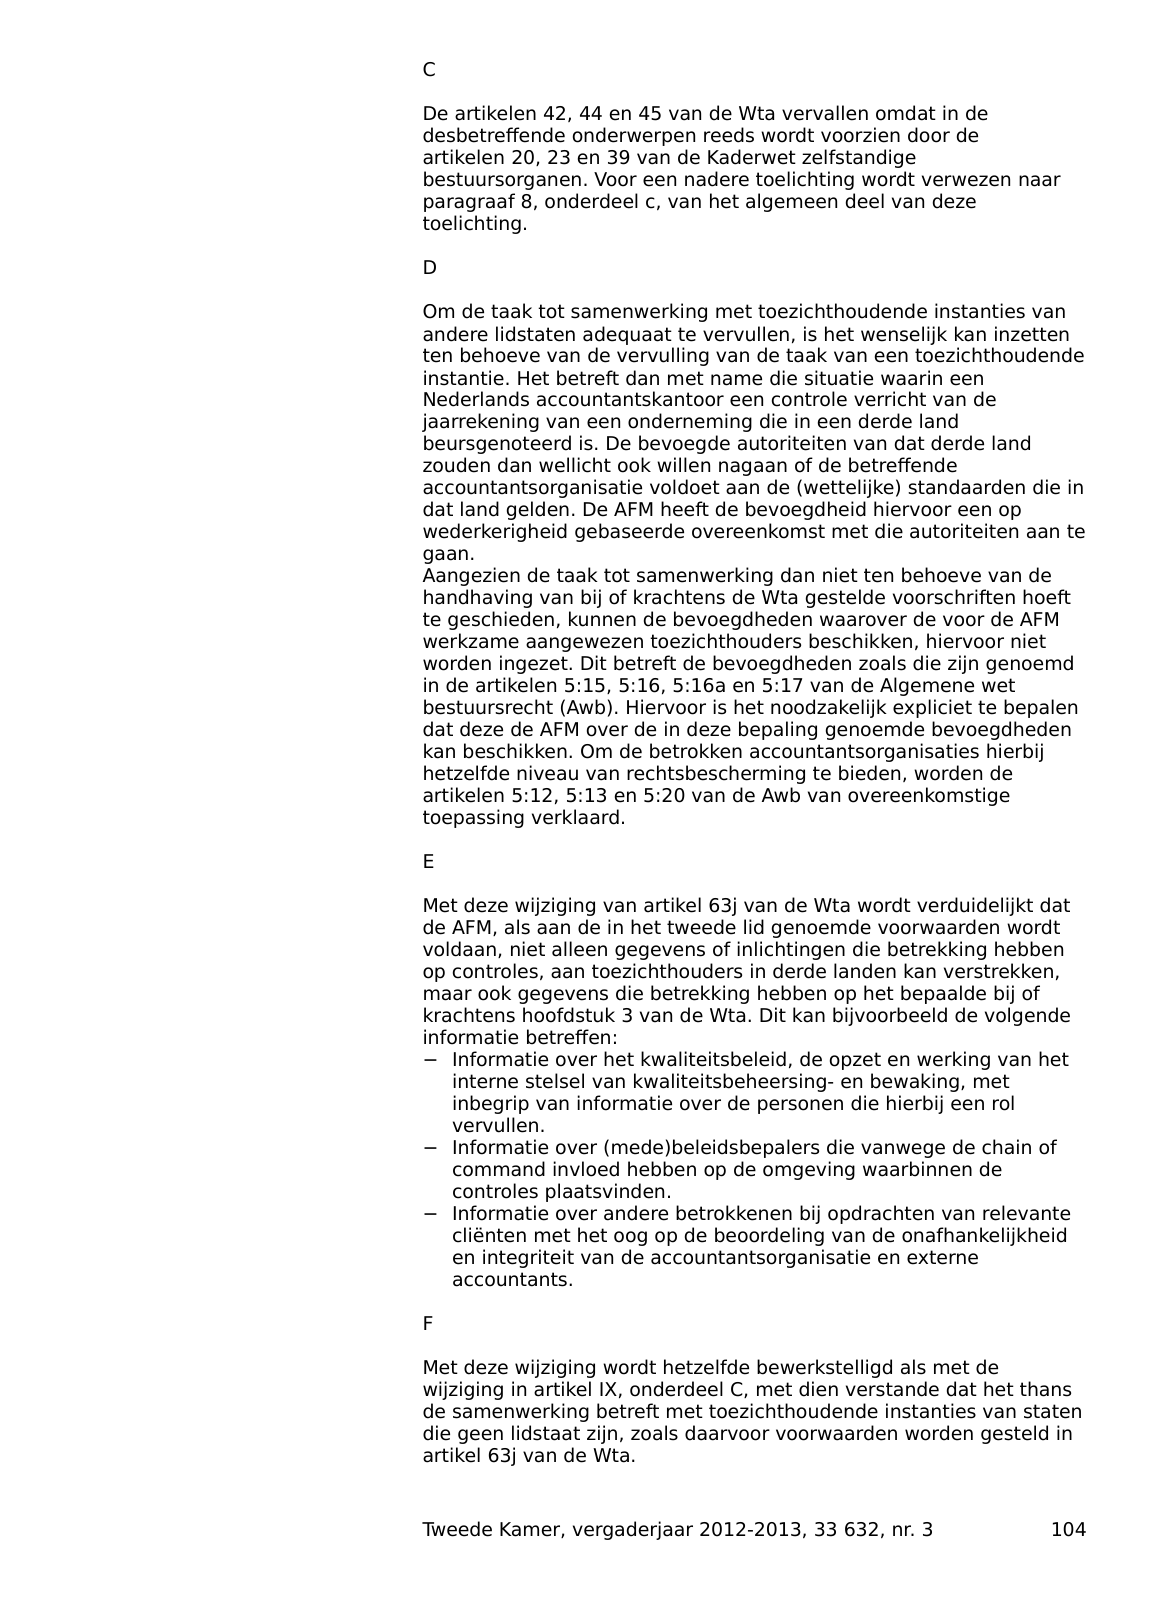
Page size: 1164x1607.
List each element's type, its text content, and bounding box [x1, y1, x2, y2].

text Met deze wijziging van artikel 63j van de Wta wordt verduidelijkt dat de AFM, als aan de in het tweede lid genoemde voorwaarden wordt voldaan, niet alleen gegevens of inlichtingen die betrekking hebben op controles, aan toezichthouders in derde landen kan verstrekken, maar ook gegevens die betrekking hebben op het bepaalde bij of krachtens hoofdstuk 3 van de Wta. Dit kan bijvoorbeeld de volgende informatie betreffen: [422, 895, 1087, 1049]
text De artikelen 42, 44 en 45 van de Wta vervallen omdat in de desbetreffende onderwerpen reeds wordt voorzien door de artikelen 20, 23 en 39 van de Kaderwet zelfstandige bestuursorganen. Voor een nadere toelichting wordt verwezen naar paragraaf 8, onderdeel c, van het algemeen deel van deze toelichting. [422, 103, 1087, 235]
subtitle D [422, 257, 1087, 279]
text Om de taak tot samenwerking met toezichthoudende instanties van andere lidstaten adequaat te vervullen, is het wenselijk kan inzetten ten behoeve van de vervulling van de taak van een toezichthoudende instantie. Het betreft dan met name die situatie waarin een Nederlands accountantskantoor een controle verricht van de jaarrekening van een onderneming die in een derde land beursgenoteerd is. De bevoegde autoriteiten van dat derde land zouden dan wellicht ook willen nagaan of de betreffende accountantsorganisatie voldoet aan de (wettelijke) standaarden die in dat land gelden. De AFM heeft de bevoegdheid hiervoor een op wederkerigheid gebaseerde overeenkomst met die autoriteiten aan te gaan. [422, 301, 1087, 565]
text − Informatie over andere betrokkenen bij opdrachten van relevante cliënten met het oog op de beoordeling van de onafhankelijkheid en integriteit van de accountantsorganisatie en externe accountants. [422, 1203, 1087, 1291]
subtitle F [422, 1313, 1087, 1335]
text Met deze wijziging wordt hetzelfde bewerkstelligd als met de wijziging in artikel IX, onderdeel C, met dien verstande dat het thans de samenwerking betreft met toezichthoudende instanties van staten die geen lidstaat zijn, zoals daarvoor voorwaarden worden gesteld in artikel 63j van de Wta. [422, 1357, 1087, 1467]
text Aangezien de taak tot samenwerking dan niet ten behoeve van de handhaving van bij of krachtens de Wta gestelde voorschriften hoeft te geschieden, kunnen de bevoegdheden waarover de voor de AFM werkzame aangewezen toezichthouders beschikken, hiervoor niet worden ingezet. Dit betreft de bevoegdheden zoals die zijn genoemd in de artikelen 5:15, 5:16, 5:16a en 5:17 van de Algemene wet bestuursrecht (Awb). Hiervoor is het noodzakelijk expliciet te bepalen dat deze de AFM over de in deze bepaling genoemde bevoegdheden kan beschikken. Om de betrokken accountantsorganisaties hierbij hetzelfde niveau van rechtsbescherming te bieden, worden de artikelen 5:12, 5:13 en 5:20 van de Awb van overeenkomstige toepassing verklaard. [422, 565, 1087, 829]
subtitle C [422, 59, 1087, 81]
subtitle E [422, 851, 1087, 873]
text − Informatie over (mede)beleidsbepalers die vanwege de chain of command invloed hebben op de omgeving waarbinnen de controles plaatsvinden. [422, 1137, 1087, 1203]
text − Informatie over het kwaliteitsbeleid, de opzet en werking van het interne stelsel van kwaliteitsbeheersing- en bewaking, met inbegrip van informatie over de personen die hierbij een rol vervullen. [422, 1049, 1087, 1137]
